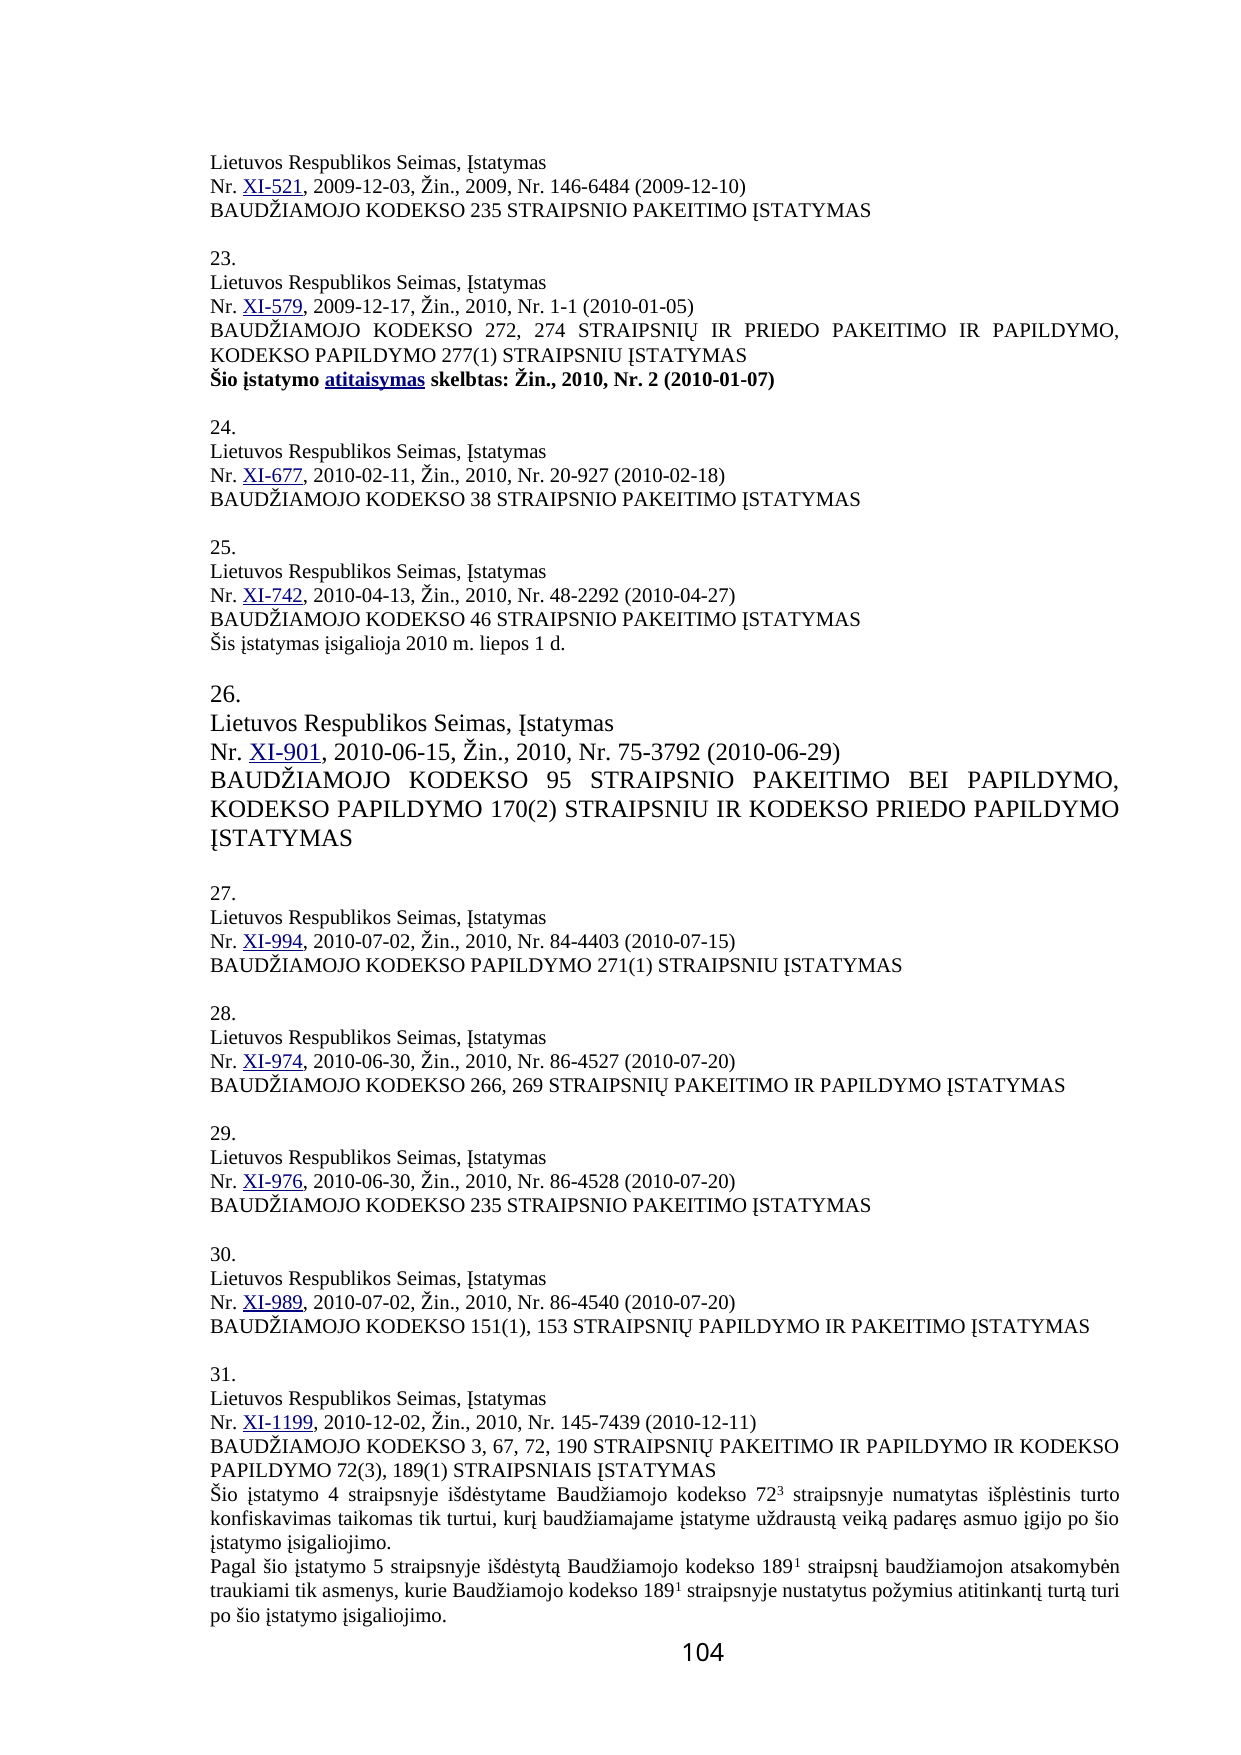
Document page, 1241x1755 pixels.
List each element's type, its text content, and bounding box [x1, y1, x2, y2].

text Lietuvos Respublikos Seimas, Įstatymas [210, 1266, 1120, 1290]
text Lietuvos Respublikos Seimas, Įstatymas [210, 270, 1120, 294]
text Nr. XI-901, 2010-06-15, Žin., 2010, Nr. 75-3792 (2010-06-29) [210, 737, 1120, 766]
text 25. [210, 535, 1120, 559]
text 29. [210, 1121, 1120, 1145]
text Lietuvos Respublikos Seimas, Įstatymas [210, 150, 1120, 174]
text Šio įstatymo atitaisymas skelbtas: Žin., 2010, Nr. 2 (2010-01-07) [210, 367, 1120, 391]
text Lietuvos Respublikos Seimas, Įstatymas [210, 1145, 1120, 1169]
text Lietuvos Respublikos Seimas, Įstatymas [210, 1386, 1120, 1410]
text BAUDŽIAMOJO KODEKSO 266, 269 STRAIPSNIŲ PAKEITIMO IR PAPILDYMO ĮSTATYMAS [210, 1073, 1120, 1097]
text BAUDŽIAMOJO KODEKSO 46 STRAIPSNIO PAKEITIMO ĮSTATYMAS [210, 607, 1120, 631]
text Nr. XI-974, 2010-06-30, Žin., 2010, Nr. 86-4527 (2010-07-20) [210, 1049, 1120, 1073]
text Lietuvos Respublikos Seimas, Įstatymas [210, 905, 1120, 929]
text Šio įstatymo 4 straipsnyje išdėstytame Baudžiamojo kodekso 723 straipsnyje numatytas išplėstinis turto konfiskavimas taikomas tik turtui, kurį baudžiamajame įstatyme uždraustą veiką padaręs asmuo įgijo po šio įstatymo įsigaliojimo. [210, 1482, 1120, 1554]
text Nr. XI-742, 2010-04-13, Žin., 2010, Nr. 48-2292 (2010-04-27) [210, 583, 1120, 607]
text Lietuvos Respublikos Seimas, Įstatymas [210, 708, 1120, 737]
text 28. [210, 1001, 1120, 1025]
text Nr. XI-976, 2010-06-30, Žin., 2010, Nr. 86-4528 (2010-07-20) [210, 1169, 1120, 1193]
text Nr. XI-677, 2010-02-11, Žin., 2010, Nr. 20-927 (2010-02-18) [210, 463, 1120, 487]
text Nr. XI-1199, 2010-12-02, Žin., 2010, Nr. 145-7439 (2010-12-11) [210, 1410, 1120, 1434]
text 31. [210, 1362, 1120, 1386]
text BAUDŽIAMOJO KODEKSO 151(1), 153 STRAIPSNIŲ PAPILDYMO IR PAKEITIMO ĮSTATYMAS [210, 1314, 1120, 1338]
text Lietuvos Respublikos Seimas, Įstatymas [210, 1025, 1120, 1049]
text BAUDŽIAMOJO KODEKSO 272, 274 STRAIPSNIŲ IR PRIEDO PAKEITIMO IR PAPILDYMO, KODEKSO PAPILDYMO 277(1) STRAIPSNIU ĮSTATYMAS [210, 318, 1120, 367]
text Nr. XI-994, 2010-07-02, Žin., 2010, Nr. 84-4403 (2010-07-15) [210, 929, 1120, 953]
text BAUDŽIAMOJO KODEKSO 235 STRAIPSNIO PAKEITIMO ĮSTATYMAS [210, 198, 1120, 222]
text Lietuvos Respublikos Seimas, Įstatymas [210, 559, 1120, 583]
text Nr. XI-521, 2009-12-03, Žin., 2009, Nr. 146-6484 (2009-12-10) [210, 174, 1120, 198]
text Pagal šio įstatymo 5 straipsnyje išdėstytą Baudžiamojo kodekso 1891 straipsnį baudžiamojon atsakomybėn traukiami tik asmenys, kurie Baudžiamojo kodekso 1891 straipsnyje nustatytus požymius atitinkantį turtą turi po šio įstatymo įsigaliojimo. [210, 1554, 1120, 1627]
text Nr. XI-989, 2010-07-02, Žin., 2010, Nr. 86-4540 (2010-07-20) [210, 1290, 1120, 1314]
text BAUDŽIAMOJO KODEKSO 235 STRAIPSNIO PAKEITIMO ĮSTATYMAS [210, 1193, 1120, 1217]
text BAUDŽIAMOJO KODEKSO 95 STRAIPSNIO PAKEITIMO BEI PAPILDYMO, KODEKSO PAPILDYMO 170(2) STRAIPSNIU IR KODEKSO PRIEDO PAPILDYMO ĮSTATYMAS [210, 766, 1120, 852]
text Lietuvos Respublikos Seimas, Įstatymas [210, 439, 1120, 463]
text 24. [210, 415, 1120, 439]
text Šis įstatymas įsigalioja 2010 m. liepos 1 d. [210, 631, 1120, 655]
text 27. [210, 881, 1120, 905]
text Nr. XI-579, 2009-12-17, Žin., 2010, Nr. 1-1 (2010-01-05) [210, 294, 1120, 318]
text BAUDŽIAMOJO KODEKSO 3, 67, 72, 190 STRAIPSNIŲ PAKEITIMO IR PAPILDYMO IR KODEKSO PAPILDYMO 72(3), 189(1) STRAIPSNIAIS ĮSTATYMAS [210, 1434, 1120, 1482]
text BAUDŽIAMOJO KODEKSO 38 STRAIPSNIO PAKEITIMO ĮSTATYMAS [210, 487, 1120, 511]
text 30. [210, 1242, 1120, 1266]
text 26. [210, 679, 1120, 708]
text 23. [210, 246, 1120, 270]
text BAUDŽIAMOJO KODEKSO PAPILDYMO 271(1) STRAIPSNIU ĮSTATYMAS [210, 953, 1120, 977]
